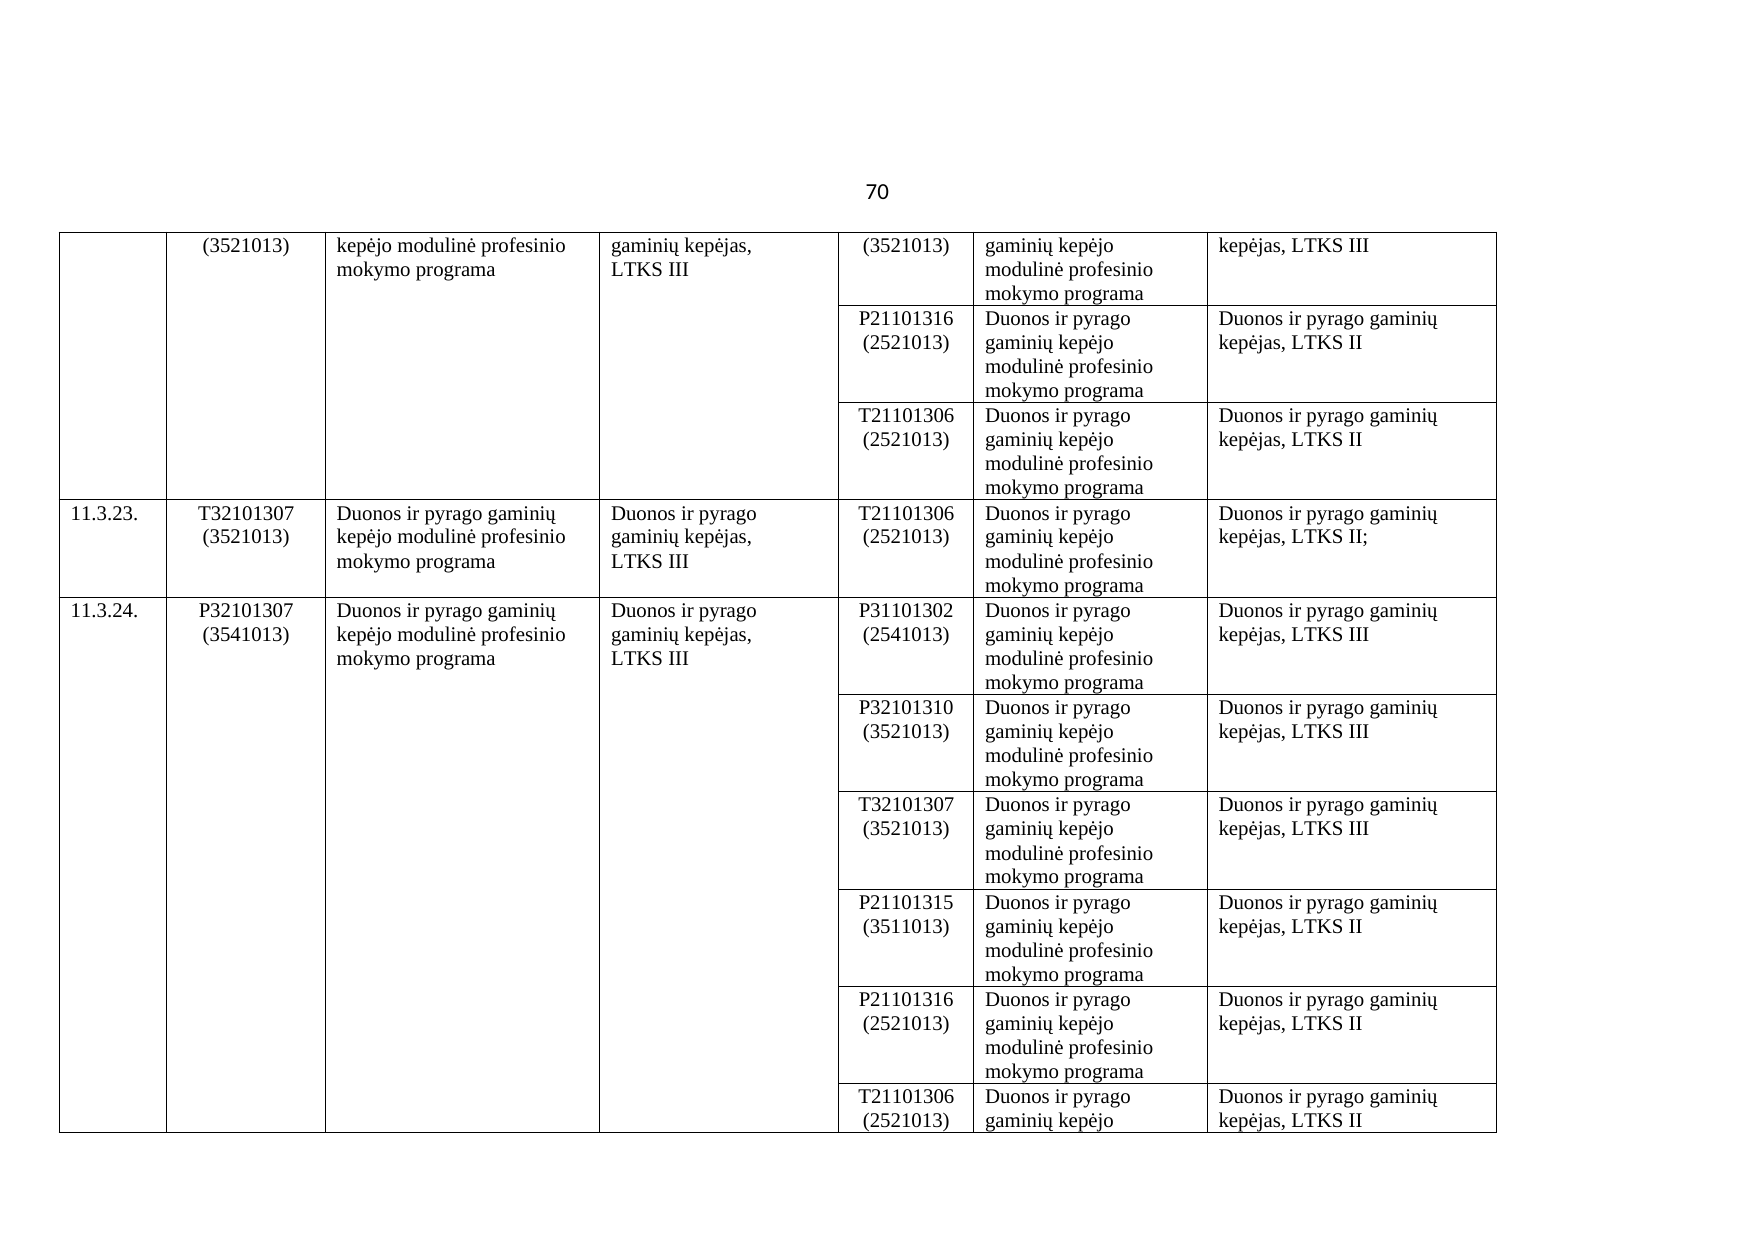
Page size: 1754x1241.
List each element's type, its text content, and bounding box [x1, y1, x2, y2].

table_cell Duonos ir pyrago gaminių kepėjo [974, 1084, 1207, 1132]
table_cell (3521013) [167, 233, 325, 499]
table_cell 11.3.23. [60, 500, 166, 597]
table_cell P32101310 (3521013) [839, 695, 973, 791]
table_cell T21101306 (2521013) [839, 403, 973, 499]
table_cell Duonos ir pyrago gaminių kepėjo modulinė profesinio mokymo programa [974, 792, 1207, 888]
table_cell [60, 233, 166, 499]
table_cell Duonos ir pyrago gaminių kepėjo modulinė profesinio mokymo programa [974, 306, 1207, 402]
table_cell P21101315 (3511013) [839, 890, 973, 986]
table_cell Duonos ir pyrago gaminių kepėjo modulinė profesinio mokymo programa [974, 598, 1207, 694]
table_cell gaminių kepėjo modulinė profesinio mokymo programa [974, 233, 1207, 305]
table_cell Duonos ir pyrago gaminių kepėjas, LTKS III [600, 500, 838, 597]
table_cell Duonos ir pyrago gaminių kepėjo modulinė profesinio mokymo programa [974, 695, 1207, 791]
table_cell T21101306 (2521013) [839, 500, 973, 597]
table_cell (3521013) [839, 233, 973, 305]
table_cell P21101316 (2521013) [839, 306, 973, 402]
table_cell Duonos ir pyrago gaminių kepėjo modulinė profesinio mokymo programa [326, 598, 599, 1132]
table_cell Duonos ir pyrago gaminių kepėjo modulinė profesinio mokymo programa [974, 987, 1207, 1083]
table_cell Duonos ir pyrago gaminių kepėjas, LTKS III [600, 598, 838, 1132]
table_cell Duonos ir pyrago gaminių kepėjas, LTKS II [1208, 1084, 1496, 1132]
table_cell Duonos ir pyrago gaminių kepėjo modulinė profesinio mokymo programa [974, 403, 1207, 499]
table_cell gaminių kepėjas, LTKS III [600, 233, 838, 499]
table_cell P31101302 (2541013) [839, 598, 973, 694]
table_cell T32101307 (3521013) [167, 500, 325, 597]
table_cell Duonos ir pyrago gaminių kepėjas, LTKS II [1208, 403, 1496, 499]
table_cell Duonos ir pyrago gaminių kepėjas, LTKS III [1208, 792, 1496, 888]
table_cell Duonos ir pyrago gaminių kepėjo modulinė profesinio mokymo programa [974, 500, 1207, 597]
table_cell P32101307 (3541013) [167, 598, 325, 1132]
table_cell Duonos ir pyrago gaminių kepėjo modulinė profesinio mokymo programa [974, 890, 1207, 986]
table_cell kepėjas, LTKS III [1208, 233, 1496, 305]
table_cell Duonos ir pyrago gaminių kepėjas, LTKS III [1208, 598, 1496, 694]
table_cell Duonos ir pyrago gaminių kepėjo modulinė profesinio mokymo programa [326, 500, 599, 597]
table_cell Duonos ir pyrago gaminių kepėjas, LTKS II [1208, 890, 1496, 986]
table_cell P21101316 (2521013) [839, 987, 973, 1083]
table_cell T32101307 (3521013) [839, 792, 973, 888]
table_cell Duonos ir pyrago gaminių kepėjas, LTKS II; [1208, 500, 1496, 597]
table_cell T21101306 (2521013) [839, 1084, 973, 1132]
table_cell Duonos ir pyrago gaminių kepėjas, LTKS III [1208, 695, 1496, 791]
table_cell kepėjo modulinė profesinio mokymo programa [326, 233, 599, 499]
table_cell 11.3.24. [60, 598, 166, 1132]
table_cell Duonos ir pyrago gaminių kepėjas, LTKS II [1208, 987, 1496, 1083]
table_cell Duonos ir pyrago gaminių kepėjas, LTKS II [1208, 306, 1496, 402]
